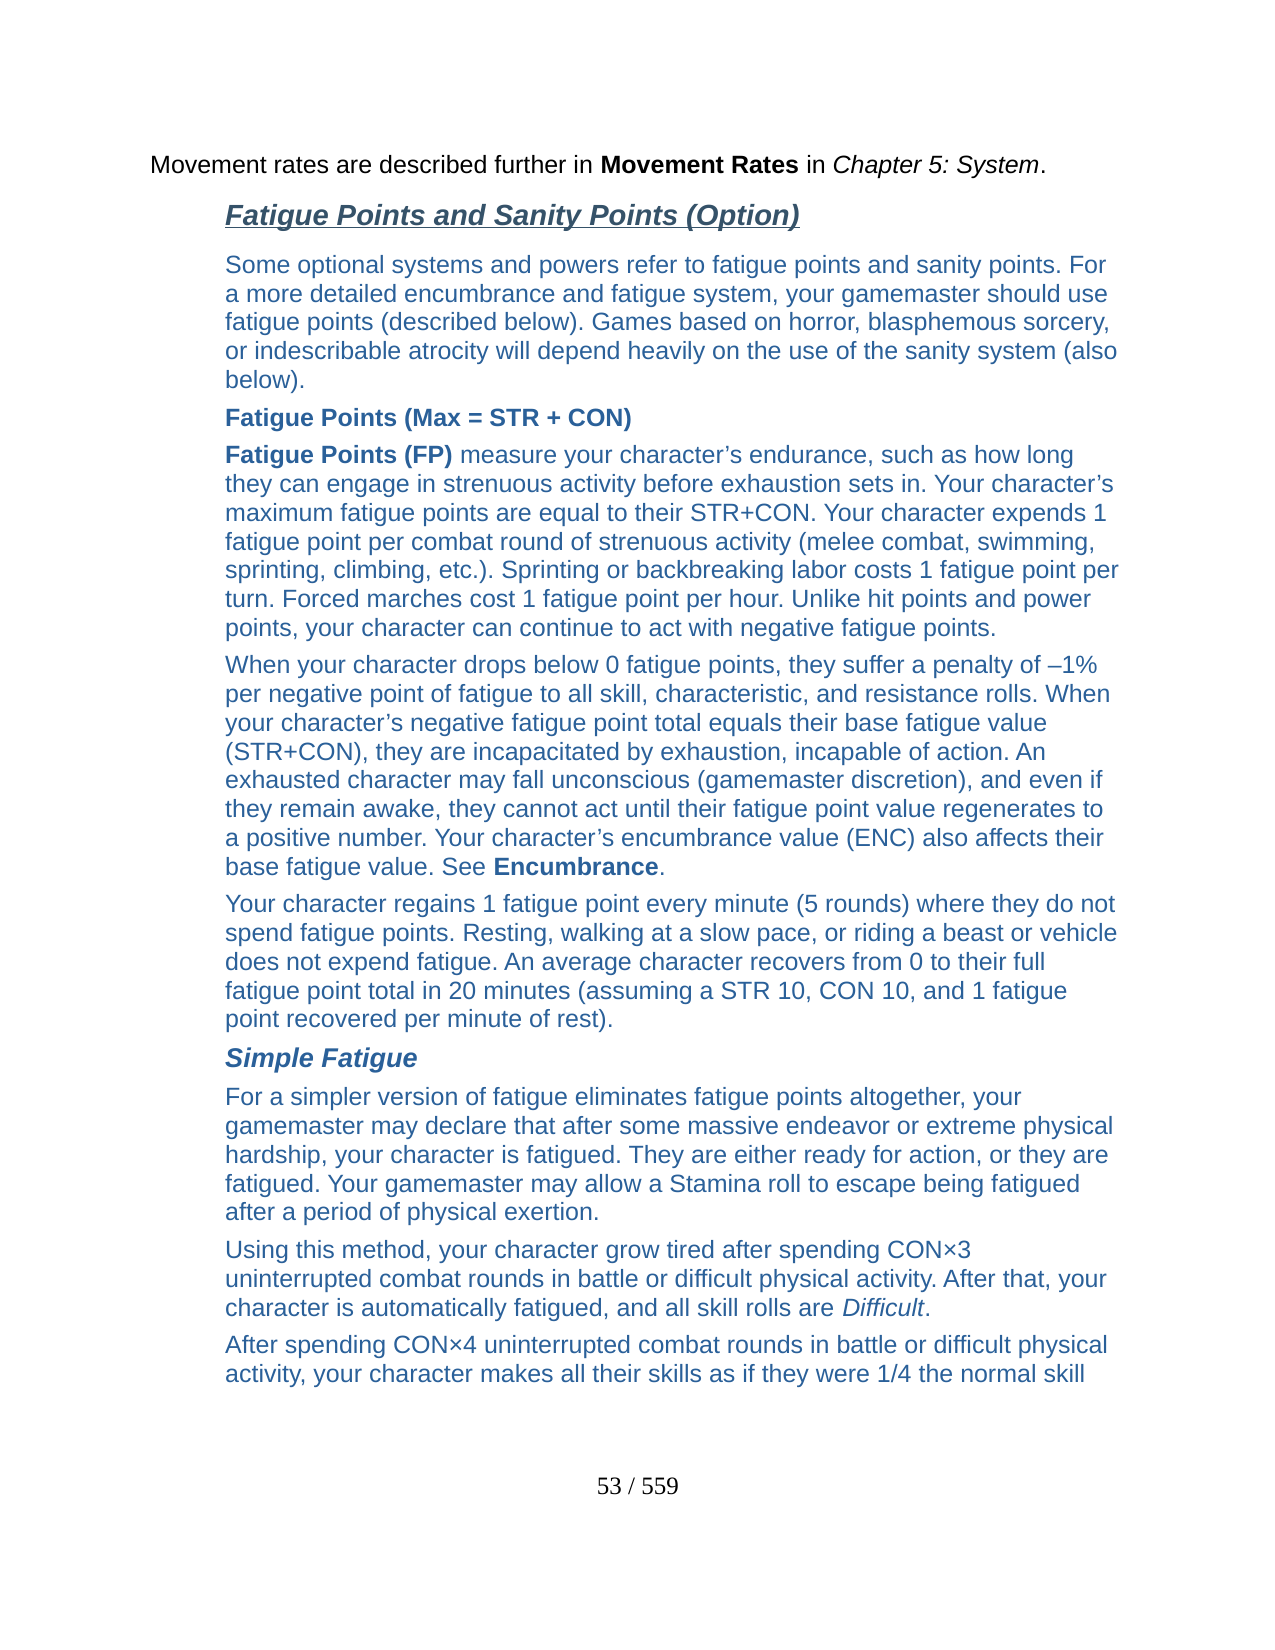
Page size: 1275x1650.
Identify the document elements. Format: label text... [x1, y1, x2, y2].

text Some optional systems and powers refer to fatigue points and sanity points. For a more detailed encumbrance and fatigue system, your gamemaster should use fatigue points (described below). Games based on horror, blasphemous sorcery, or indescribable atrocity will depend heavily on the use of the sanity system (also below). [225, 250, 1125, 393]
subtitle Fatigue Points and Sanity Points (Option) [225, 197, 1125, 231]
text Fatigue Points (Max = STR + CON) [225, 402, 1125, 431]
subtitle Simple Fatigue [225, 1042, 1125, 1073]
text Movement rates are described further in Movement Rates in Chapter 5: System. [150, 150, 1125, 179]
text Fatigue Points (FP) measure your character’s endurance, such as how long they can engage in strenuous activity before exhaustion sets in. Your character’s maximum fatigue points are equal to their STR+CON. Your character expends 1 fatigue point per combat round of strenuous activity (melee combat, swimming, sprinting, climbing, etc.). Sprinting or backbreaking labor costs 1 fatigue point per turn. Forced marches cost 1 fatigue point per hour. Unlike hit points and power points, your character can continue to act with negative fatigue points. [225, 440, 1125, 641]
text Using this method, your character grow tired after spending CON×3 uninterrupted combat rounds in battle or difficult physical activity. After that, your character is automatically fatigued, and all skill rolls are Difficult. [225, 1235, 1125, 1321]
text After spending CON×4 uninterrupted combat rounds in battle or difficult physical activity, your character makes all their skills as if they were 1/4 the normal skill [225, 1330, 1125, 1388]
text Your character regains 1 fatigue point every minute (5 rounds) where they do not spend fatigue points. Resting, walking at a slow pace, or riding a beast or vehicle does not expend fatigue. An average character recovers from 0 to their full fatigue point total in 20 minutes (assuming a STR 10, CON 10, and 1 fatigue point recovered per minute of rest). [225, 889, 1125, 1033]
text When your character drops below 0 fatigue points, they suffer a penalty of –1% per negative point of fatigue to all skill, characteristic, and resistance rolls. When your character’s negative fatigue point total equals their base fatigue value (STR+CON), they are incapacitated by exhaustion, incapable of action. An exhausted character may fall unconscious (gamemaster discretion), and even if they remain awake, they cannot act until their fatigue point value regenerates to a positive number. Your character’s encumbrance value (ENC) also affects their base fatigue value. See Encumbrance. [225, 650, 1125, 880]
text For a simpler version of fatigue eliminates fatigue points altogether, your gamemaster may declare that after some massive endeavor or extreme physical hardship, your character is fatigued. They are either ready for action, or they are fatigued. Your gamemaster may allow a Stamina roll to escape being fatigued after a period of physical exertion. [225, 1082, 1125, 1226]
